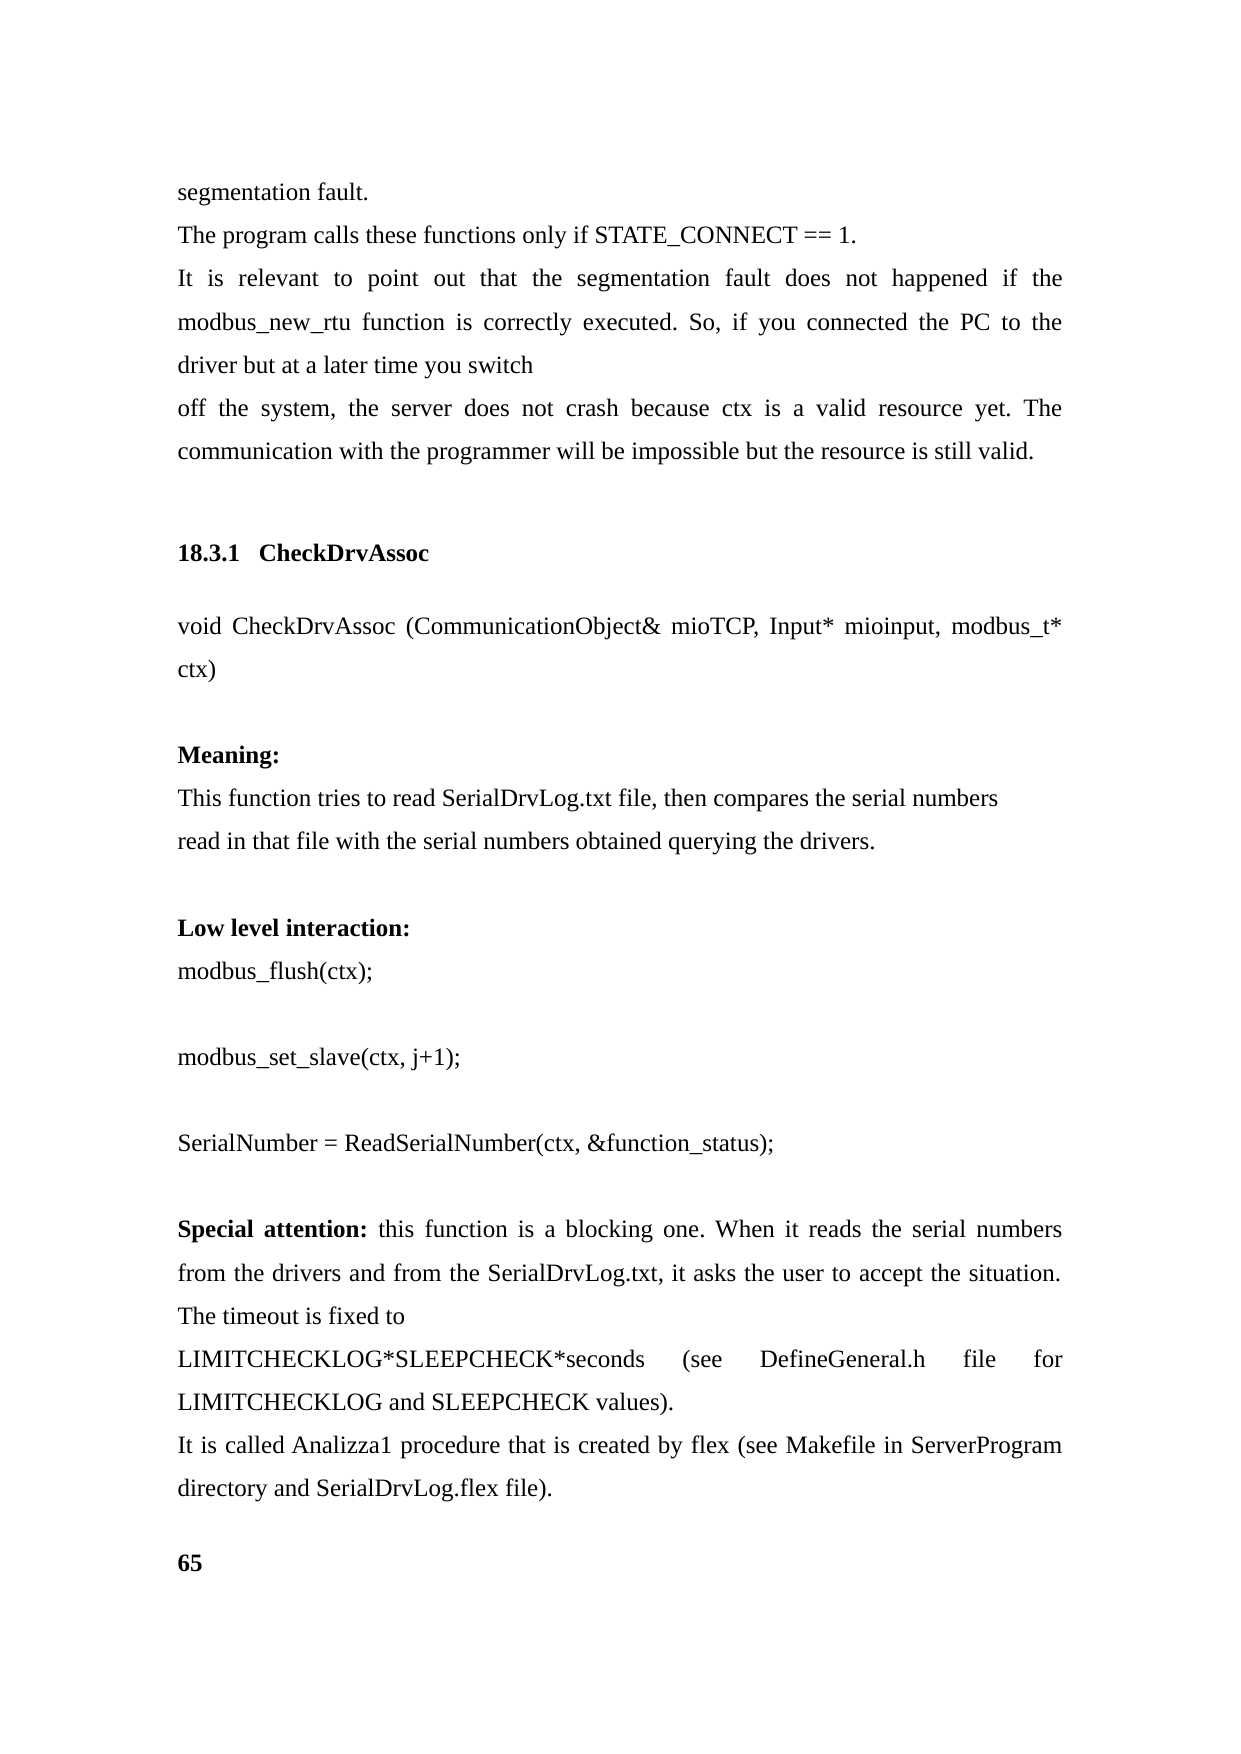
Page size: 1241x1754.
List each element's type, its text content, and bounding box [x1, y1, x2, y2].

text read in that file with the serial numbers obtained querying the drivers. [177, 826, 1063, 855]
text modbus_set_slave(ctx, j+1); [177, 1042, 1063, 1071]
text Low level interaction: [177, 913, 1063, 941]
text It is relevant to point out that the segmentation fault does not happened if the modbus_new_rtu function is correctly executed. So, if you connected the PC to the driver but at a later time you switch [177, 263, 1063, 378]
text Special attention: this function is a blocking one. When it reads the serial numbers from the drivers and from the SerialDrvLog.txt, it asks the user to accept the situation. The timeout is fixed to [177, 1214, 1063, 1329]
text off the system, the server does not crash because ctx is a valid resource yet. The communication with the programmer will be impossible but the resource is still valid. [177, 393, 1063, 465]
text Meaning: [177, 740, 1063, 769]
text LIMITCHECKLOG*SLEEPCHECK*seconds (see DefineGeneral.h file for LIMITCHECKLOG and SLEEPCHECK values). [177, 1344, 1063, 1416]
text segmentation fault. [177, 177, 1063, 206]
text void CheckDrvAssoc (CommunicationObject& mioTCP, Input* mioinput, modbus_t* ctx) [177, 611, 1063, 683]
text This function tries to read SerialDrvLog.txt file, then compares the serial numbers [177, 783, 1063, 812]
text It is called Analizza1 procedure that is created by flex (see Makefile in ServerProgram directory and SerialDrvLog.flex file). [177, 1430, 1063, 1502]
text modbus_flush(ctx); [177, 956, 1063, 984]
text SerialNumber = ReadSerialNumber(ctx, &function_status); [177, 1128, 1063, 1157]
text The program calls these functions only if STATE_CONNECT == 1. [177, 220, 1063, 249]
subtitle CheckDrvAssoc [177, 538, 1063, 567]
